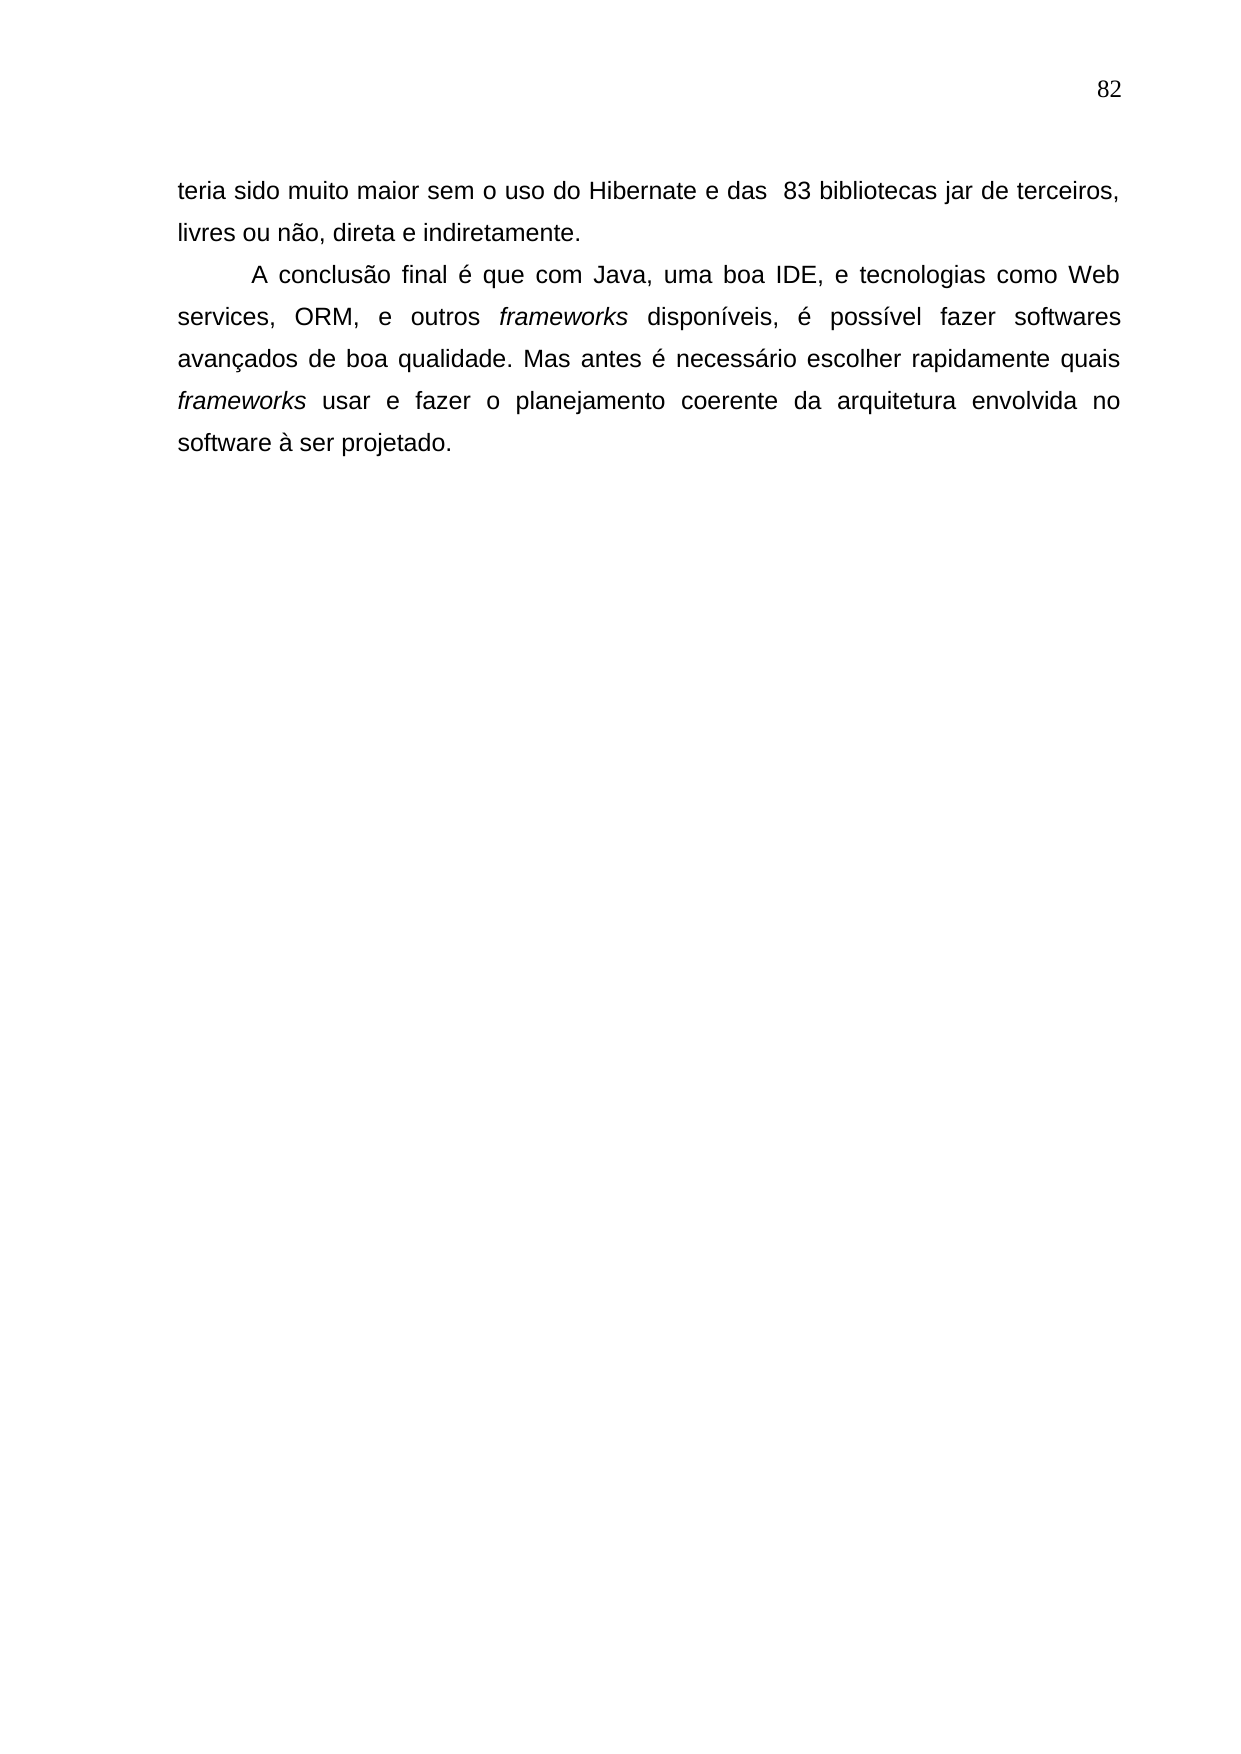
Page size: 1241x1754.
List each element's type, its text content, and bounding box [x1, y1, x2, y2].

text A conclusão final é que com Java, uma boa IDE, e tecnologias como Web services, ORM, e outros frameworks disponíveis, é possível fazer softwares avançados de boa qualidade. Mas antes é necessário escolher rapidamente quais frameworks usar e fazer o planejamento coerente da arquitetura envolvida no software à ser projetado. [177, 261, 1122, 456]
text teria sido muito maior sem o uso do Hibernate e das 83 bibliotecas jar de terceiros, livres ou não, direta e indiretamente. [177, 177, 1122, 247]
